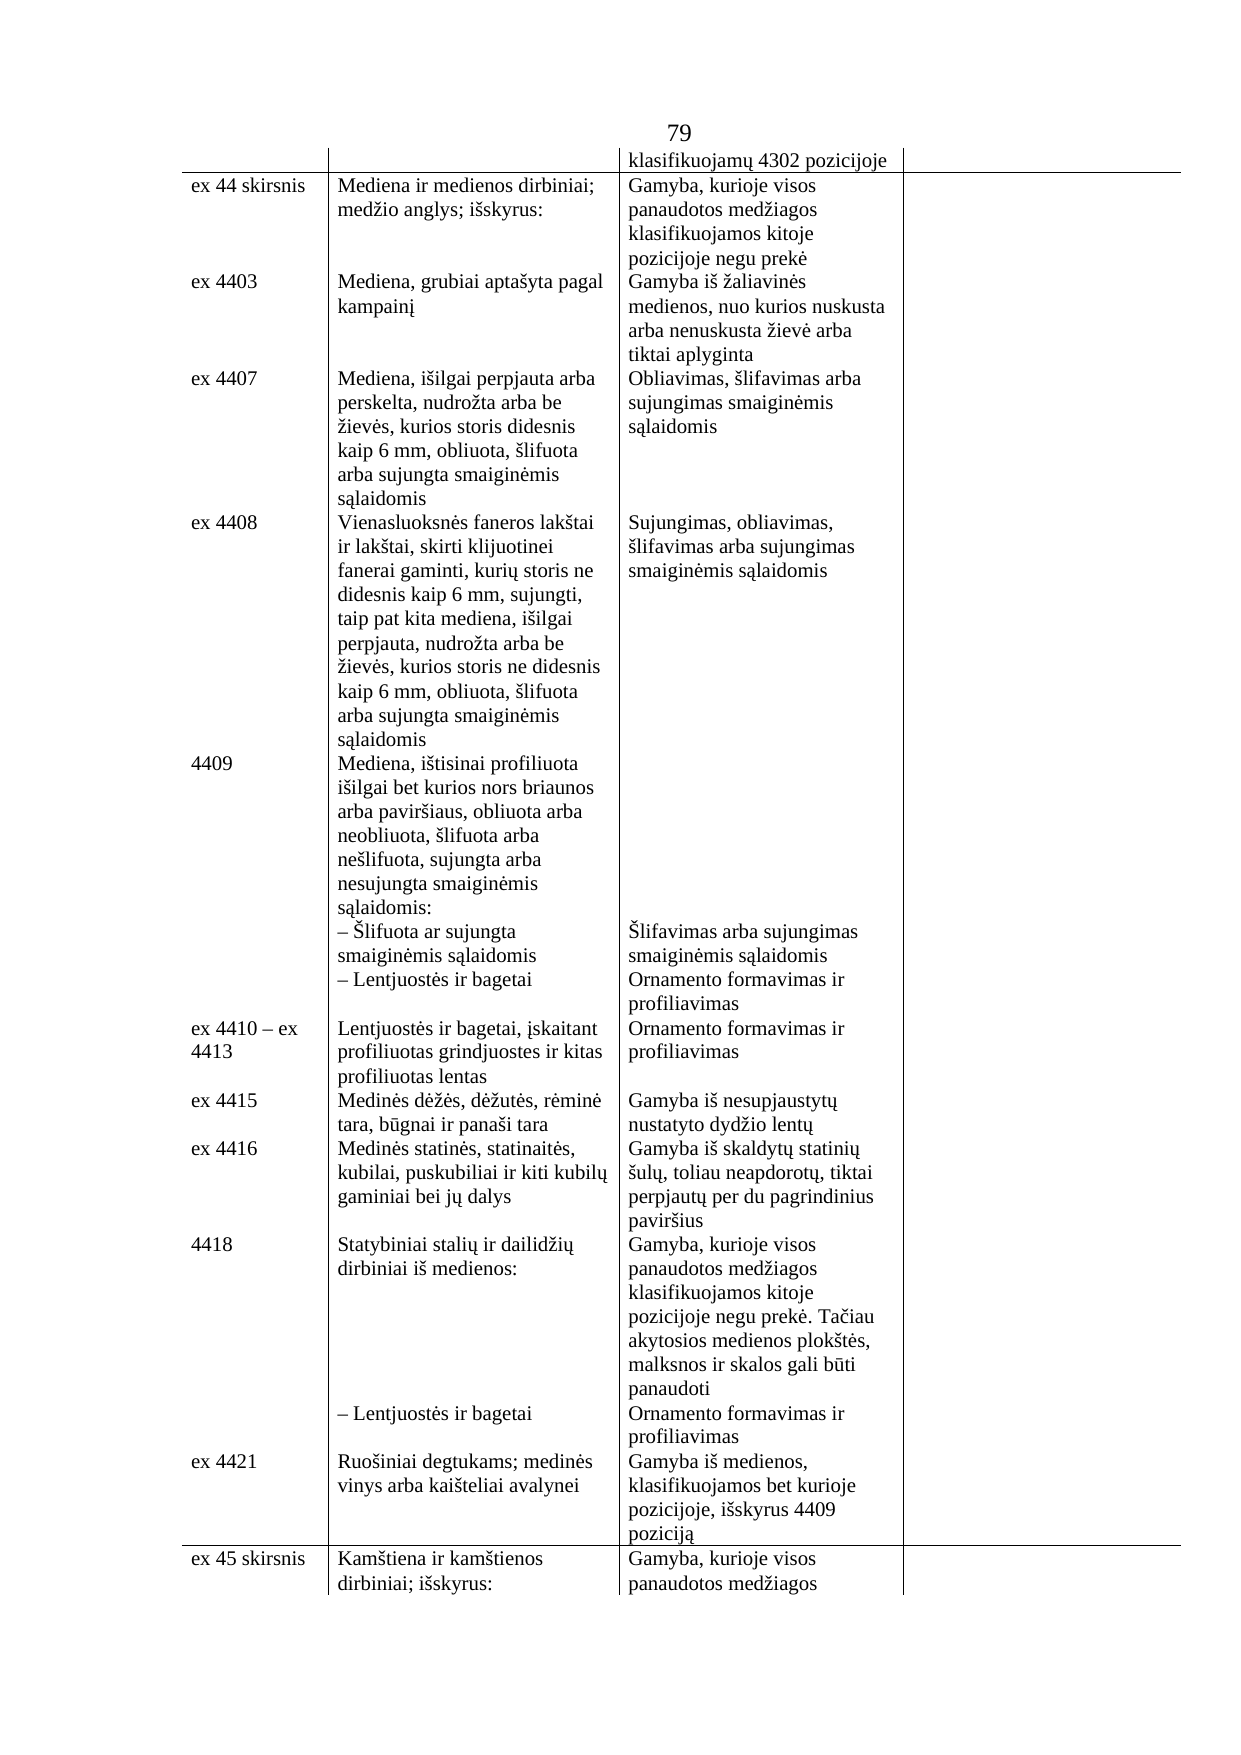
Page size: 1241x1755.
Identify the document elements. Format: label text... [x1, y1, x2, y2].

table_cell Ornamento formavimas ir profiliavimas [620, 967, 903, 1015]
table_cell Ornamento formavimas ir profiliavimas [620, 1400, 903, 1448]
table_cell [177, 919, 182, 967]
table_cell [182, 148, 328, 172]
table_cell Gamyba iš medienos, klasifikuojamos bet kurioje pozicijoje, išskyrus 4409 poziciją [620, 1449, 903, 1545]
table_cell [182, 1400, 328, 1448]
table_cell [177, 510, 182, 751]
table_cell ex 4410 – ex 4413 [182, 1015, 328, 1088]
table_cell [904, 751, 1181, 919]
table_cell [904, 148, 1181, 172]
table_cell – Lentjuostės ir bagetai [329, 1400, 619, 1448]
table_cell [177, 1015, 182, 1088]
table_cell Vienasluoksnės faneros lakštai ir lakštai, skirti klijuotinei fanerai gaminti, kurių storis ne didesnis kaip 6 mm, sujungti, taip pat kita mediena, išilgai perpjauta, nudrožta arba be žievės, kurios storis ne didesnis kaip 6 mm, obliuota, šlifuota arba sujungta smaiginėmis sąlaidomis [329, 510, 619, 751]
table_cell [904, 173, 1181, 269]
table_cell ex 4403 [182, 270, 328, 366]
table_cell [904, 1088, 1181, 1136]
table_cell [904, 1546, 1181, 1594]
table_cell Mediena, ištisinai profiliuota išilgai bet kurios nors briaunos arba paviršiaus, obliuota arba neobliuota, šlifuota arba nešlifuota, sujungta arba nesujungta smaiginėmis sąlaidomis: [329, 751, 619, 919]
table_cell [177, 751, 182, 919]
table_cell ex 45 skirsnis [182, 1546, 328, 1594]
table_cell [620, 751, 903, 919]
table_cell [904, 919, 1181, 967]
table_cell [904, 967, 1181, 1015]
table_cell Mediena ir medienos dirbiniai; medžio anglys; išskyrus: [329, 173, 619, 269]
table_cell Mediena, grubiai aptašyta pagal kampainį [329, 270, 619, 366]
table_cell Kamštiena ir kamštienos dirbiniai; išskyrus: [329, 1546, 619, 1594]
table_cell ex 4408 [182, 510, 328, 751]
table_cell 4409 [182, 751, 328, 919]
table_cell [904, 366, 1181, 510]
table_cell Lentjuostės ir bagetai, įskaitant profiliuotas grindjuostes ir kitas profiliuotas lentas [329, 1015, 619, 1088]
table_cell Gamyba iš nesupjaustytų nustatyto dydžio lentų [620, 1088, 903, 1136]
table_cell [177, 1400, 182, 1448]
table_cell Gamyba iš žaliavinės medienos, nuo kurios nuskusta arba nenuskusta žievė arba tiktai aplyginta [620, 270, 903, 366]
table_cell [904, 510, 1181, 751]
table_cell [177, 148, 182, 172]
table_cell [904, 1136, 1181, 1232]
table_cell [329, 148, 619, 172]
table_cell Mediena, išilgai perpjauta arba perskelta, nudrožta arba be žievės, kurios storis didesnis kaip 6 mm, obliuota, šlifuota arba sujungta smaiginėmis sąlaidomis [329, 366, 619, 510]
table_cell [177, 1545, 182, 1594]
table_cell Gamyba, kurioje visos panaudotos medžiagos klasifikuojamos kitoje pozicijoje negu prekė. Tačiau akytosios medienos plokštės, malksnos ir skalos gali būti panaudoti [620, 1232, 903, 1400]
table_cell ex 4407 [182, 366, 328, 510]
table_cell Medinės statinės, statinaitės, kubilai, puskubiliai ir kiti kubilų gaminiai bei jų dalys [329, 1136, 619, 1232]
table_cell [177, 1449, 182, 1545]
table_cell – Lentjuostės ir bagetai [329, 967, 619, 1015]
table_cell [182, 919, 328, 967]
table_cell ex 4416 [182, 1136, 328, 1232]
table_cell [904, 1400, 1181, 1448]
table_cell Ornamento formavimas ir profiliavimas [620, 1015, 903, 1088]
table_cell Gamyba iš skaldytų statinių šulų, toliau neapdorotų, tiktai perpjautų per du pagrindinius paviršius [620, 1136, 903, 1232]
table_cell Obliavimas, šlifavimas arba sujungimas smaiginėmis sąlaidomis [620, 366, 903, 510]
table_cell [177, 967, 182, 1015]
table_cell ex 4415 [182, 1088, 328, 1136]
table_cell ex 4421 [182, 1449, 328, 1545]
table_cell Gamyba, kurioje visos panaudotos medžiagos [620, 1546, 903, 1594]
table_cell [177, 1088, 182, 1136]
table_cell [904, 1232, 1181, 1400]
table_cell [182, 967, 328, 1015]
table_cell 4418 [182, 1232, 328, 1400]
table_cell [177, 270, 182, 366]
table_cell Sujungimas, obliavimas, šlifavimas arba sujungimas smaiginėmis sąlaidomis [620, 510, 903, 751]
table_cell Ruošiniai degtukams; medinės vinys arba kaišteliai avalynei [329, 1449, 619, 1545]
table_cell [904, 270, 1181, 366]
table_cell [177, 1232, 182, 1400]
table_cell ex 44 skirsnis [182, 173, 328, 269]
table_cell [904, 1449, 1181, 1545]
table_cell [177, 366, 182, 510]
table_cell – Šlifuota ar sujungta smaiginėmis sąlaidomis [329, 919, 619, 967]
table_cell Gamyba, kurioje visos panaudotos medžiagos klasifikuojamos kitoje pozicijoje negu prekė [620, 173, 903, 269]
table_cell Statybiniai stalių ir dailidžių dirbiniai iš medienos: [329, 1232, 619, 1400]
table_cell Šlifavimas arba sujungimas smaiginėmis sąlaidomis [620, 919, 903, 967]
table_cell [177, 1136, 182, 1232]
table_cell klasifikuojamų 4302 pozicijoje [620, 148, 903, 172]
table_cell [177, 172, 182, 269]
table_cell Medinės dėžės, dėžutės, rėminė tara, būgnai ir panaši tara [329, 1088, 619, 1136]
table_cell [904, 1015, 1181, 1088]
